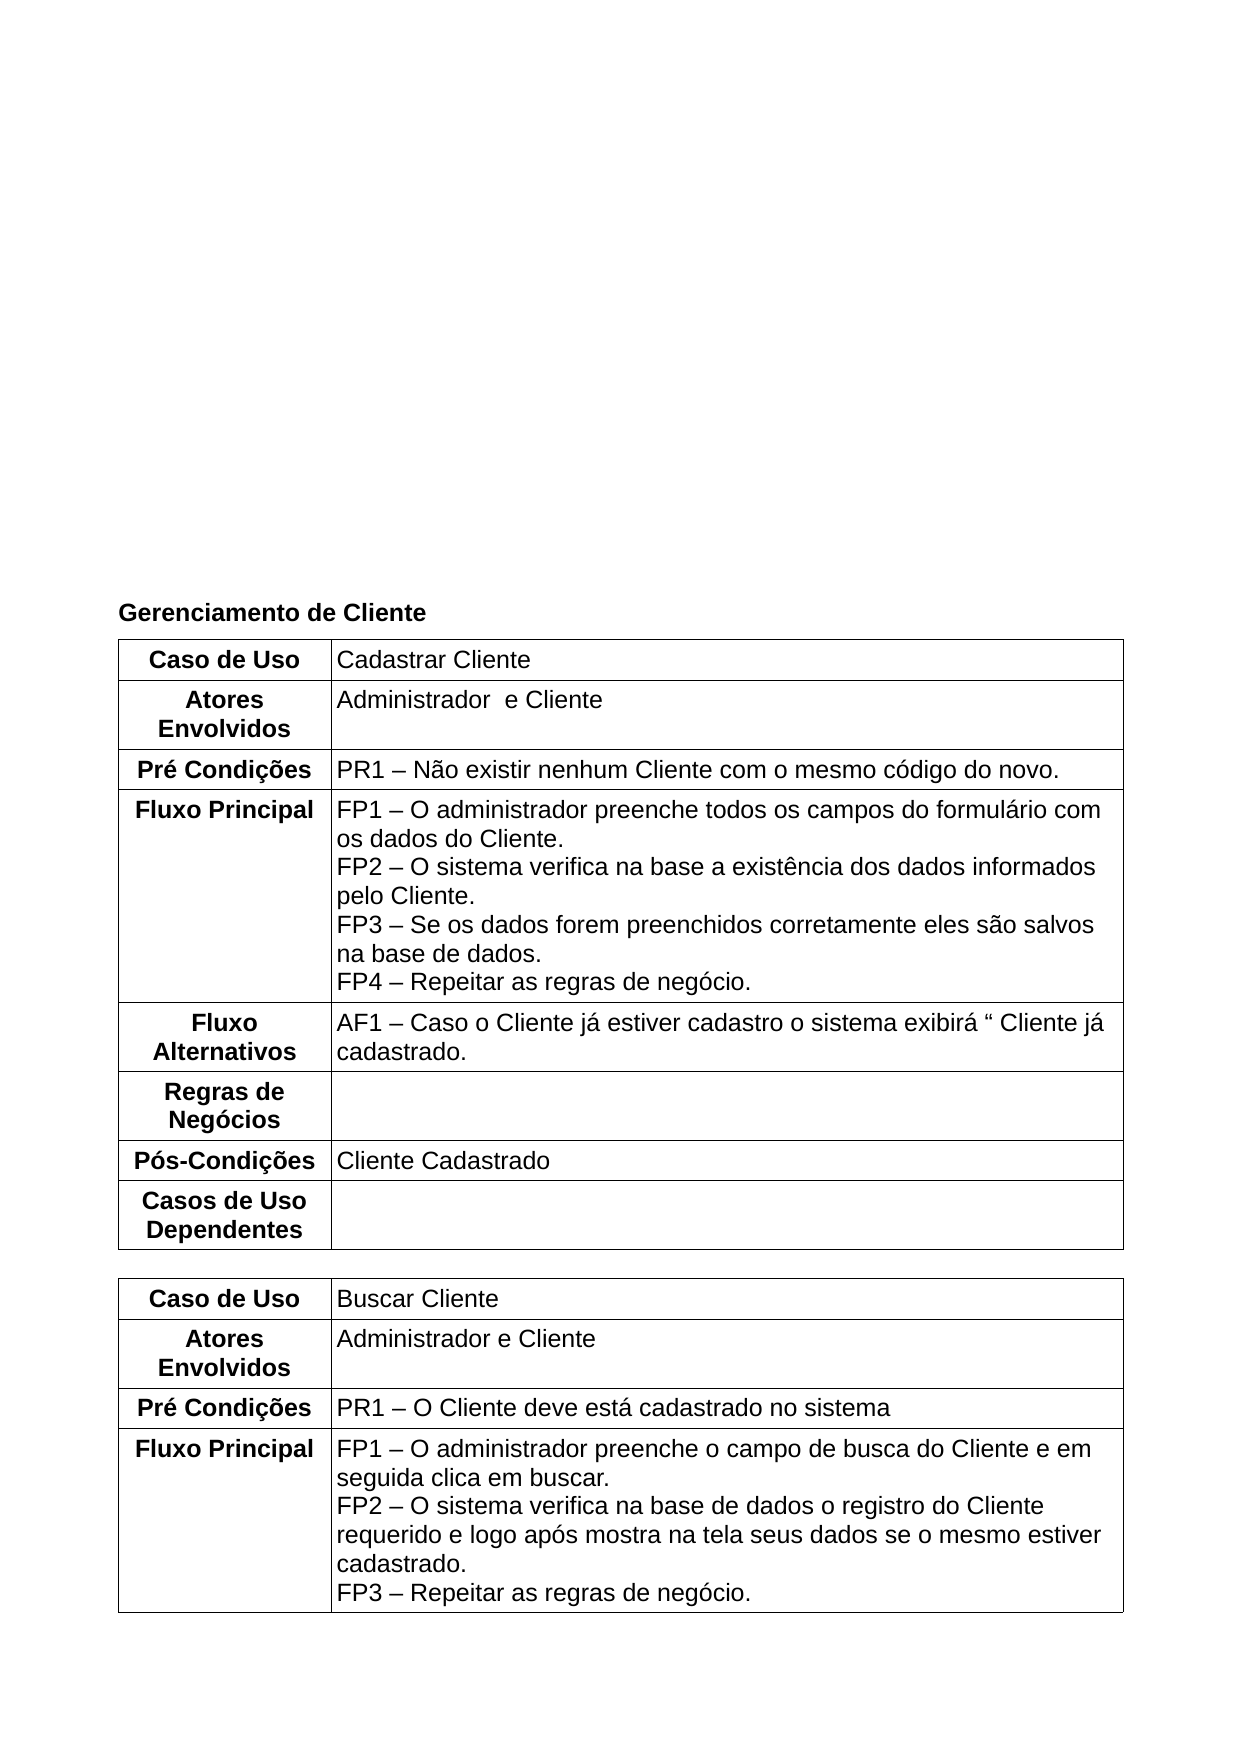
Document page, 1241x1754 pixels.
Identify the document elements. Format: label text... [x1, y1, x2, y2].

table_cell Regras de Negócios [119, 1072, 331, 1140]
table_cell [332, 1072, 1123, 1140]
table_cell Cliente Cadastrado [332, 1141, 1123, 1180]
table_cell Casos de Uso Dependentes [119, 1181, 331, 1249]
table_cell PR1 – O Cliente deve está cadastrado no sistema [332, 1389, 1123, 1428]
subtitle Gerenciamento de Cliente [118, 598, 1122, 627]
table_cell Fluxo Alternativos [119, 1003, 331, 1071]
table_header Caso de Uso [119, 640, 331, 680]
table_cell Pré Condições [119, 750, 331, 789]
table_cell PR1 – Não existir nenhum Cliente com o mesmo código do novo. [332, 750, 1123, 789]
table_cell Atores Envolvidos [119, 1320, 331, 1388]
table_header Cadastrar Cliente [332, 640, 1123, 680]
table_cell Administrador e Cliente [332, 681, 1123, 749]
table_cell Administrador e Cliente [332, 1320, 1123, 1388]
table_cell [332, 1181, 1123, 1249]
table_cell Pós-Condições [119, 1141, 331, 1180]
table_cell Pré Condições [119, 1389, 331, 1428]
table_cell Fluxo Principal [119, 790, 331, 1002]
table_cell FP1 – O administrador preenche todos os campos do formulário com os dados do Cliente. FP2 – O sistema verifica na base a existência dos dados informados pelo Cliente. FP3 – Se os dados forem preenchidos corretamente eles são salvos na base de dados. FP4 – Repeitar as regras de negócio. [332, 790, 1123, 1002]
table_cell Fluxo Principal [119, 1429, 331, 1612]
table_cell FP1 – O administrador preenche o campo de busca do Cliente e em seguida clica em buscar. FP2 – O sistema verifica na base de dados o registro do Cliente requerido e logo após mostra na tela seus dados se o mesmo estiver cadastrado. FP3 – Repeitar as regras de negócio. [332, 1429, 1123, 1612]
table_cell AF1 – Caso o Cliente já estiver cadastro o sistema exibirá “ Cliente já cadastrado. [332, 1003, 1123, 1071]
table_header Caso de Uso [119, 1279, 331, 1318]
table_header Buscar Cliente [332, 1279, 1123, 1318]
table_cell Atores Envolvidos [119, 681, 331, 749]
